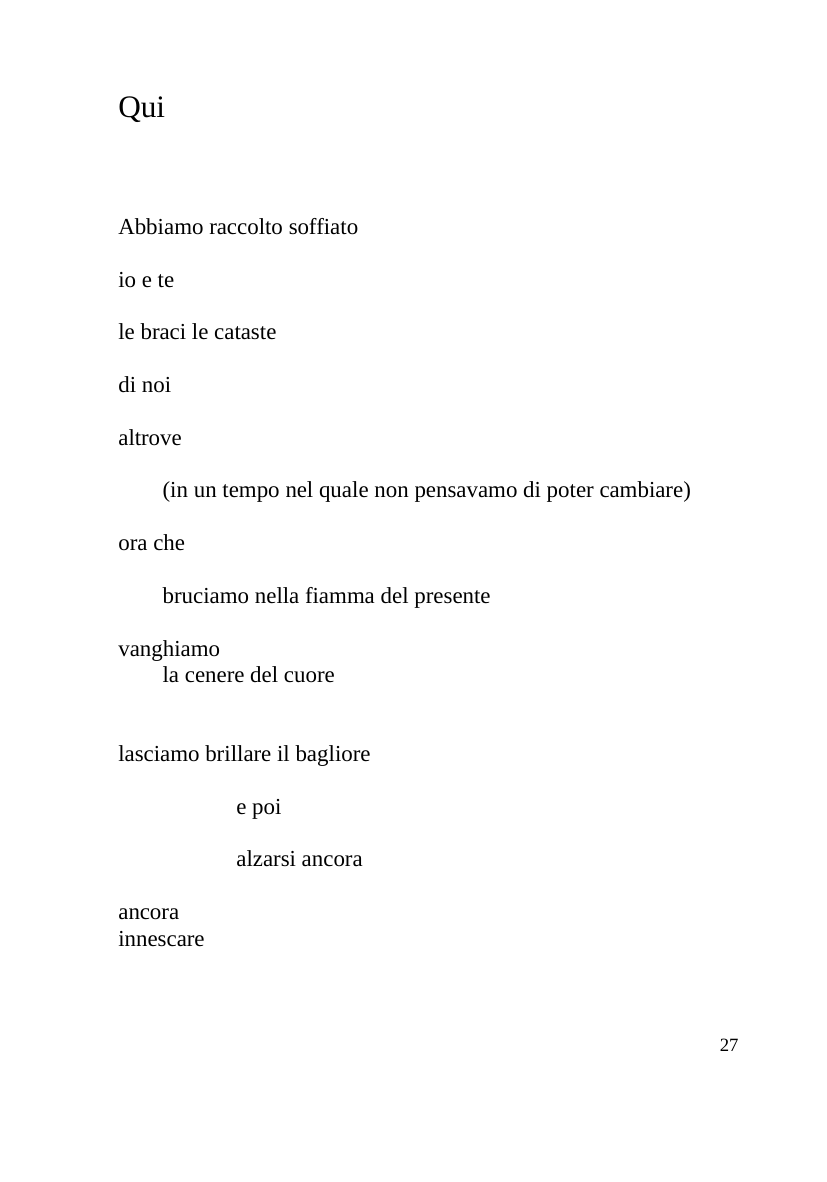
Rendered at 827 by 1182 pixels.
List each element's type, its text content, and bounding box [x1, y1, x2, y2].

text ora che [88, 529, 738, 556]
text la cenere del cuore [88, 661, 738, 687]
text lasciamo brillare il bagliore [88, 740, 738, 766]
text altrove [88, 424, 738, 450]
text e poi [88, 793, 738, 819]
text le braci le cataste [88, 318, 738, 345]
text ancora [88, 898, 738, 924]
text io e te [88, 266, 738, 292]
text (in un tempo nel quale non pensavamo di poter cambiare) [88, 477, 738, 503]
text di noi [88, 371, 738, 397]
text vanghiamo [88, 635, 738, 661]
text bruciamo nella fiamma del presente [88, 582, 738, 608]
text Abbiamo raccolto soffiato [88, 213, 738, 239]
text alzarsi ancora [88, 846, 738, 872]
text Qui [88, 88, 738, 124]
text innescare [88, 924, 738, 951]
